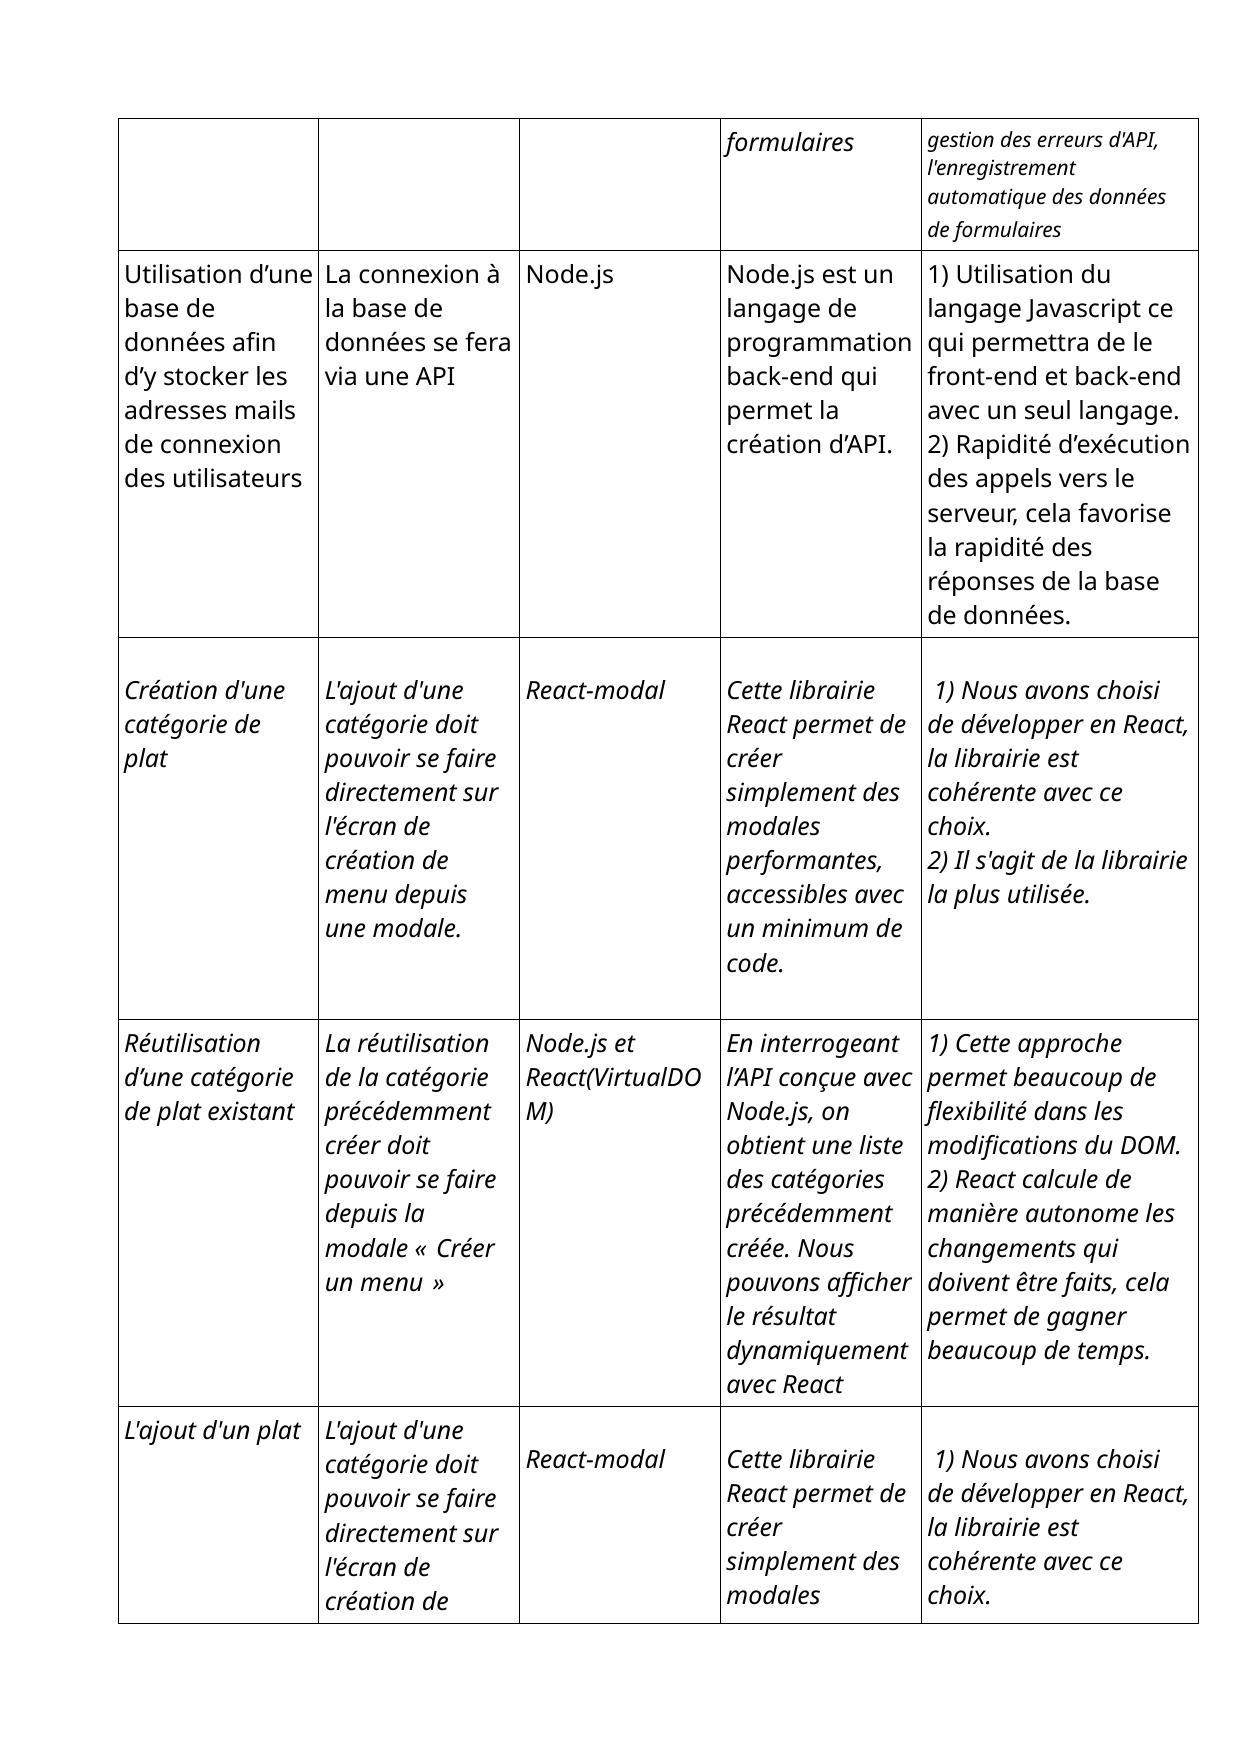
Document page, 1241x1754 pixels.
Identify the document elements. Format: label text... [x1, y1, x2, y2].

table_cell Cette librairie React permet de créer simplement des modales [721, 1407, 921, 1623]
table_cell formulaires [721, 119, 921, 250]
table_cell 1) Utilisation du langage Javascript ce qui permettra de le front-end et back-end avec un seul langage. 2) Rapidité d’exécution des appels vers le serveur, cela favorise la rapidité des réponses de la base de données. [922, 251, 1198, 637]
table_cell React-modal [520, 1407, 720, 1623]
table_cell 1) Cette approche permet beaucoup de flexibilité dans les modifications du DOM. 2) React calcule de manière autonome les changements qui doivent être faits, cela permet de gagner beaucoup de temps. [922, 1020, 1198, 1406]
table_cell La réutilisation de la catégorie précédemment créer doit pouvoir se faire depuis la modale « Créer un menu » [319, 1020, 519, 1406]
table_cell [520, 119, 720, 250]
table_cell Node.js [520, 251, 720, 637]
table_cell Cette librairie React permet de créer simplement des modales performantes, accessibles avec un minimum de code. [721, 638, 921, 1019]
table_cell Création d'une catégorie de plat [119, 638, 318, 1019]
table_cell La connexion à la base de données se fera via une API [319, 251, 519, 637]
table_cell Réutilisation d’une catégorie de plat existant [119, 1020, 318, 1406]
table_cell L'ajout d'un plat [119, 1407, 318, 1623]
table_cell 1) Nous avons choisi de développer en React, la librairie est cohérente avec ce choix. [922, 1407, 1198, 1623]
table_cell En interrogeant l’API conçue avec Node.js, on obtient une liste des catégories précédemment créée. Nous pouvons afficher le résultat dynamiquement avec React [721, 1020, 921, 1406]
table_cell Node.js est un langage de programmation back-end qui permet la création d’API. [721, 251, 921, 637]
table_cell [119, 119, 318, 250]
table_cell Node.js et React(VirtualDOM) [520, 1020, 720, 1406]
table_cell Utilisation d’une base de données afin d’y stocker les adresses mails de connexion des utilisateurs [119, 251, 318, 637]
table_cell [319, 119, 519, 250]
table_cell gestion des erreurs d'API, l'enregistrement automatique des données de formulaires [922, 119, 1198, 250]
table_cell React-modal [520, 638, 720, 1019]
table_cell L'ajout d'une catégorie doit pouvoir se faire directement sur l'écran de création de menu depuis une modale. [319, 638, 519, 1019]
table_cell L'ajout d'une catégorie doit pouvoir se faire directement sur l'écran de création de [319, 1407, 519, 1623]
table_cell 1) Nous avons choisi de développer en React, la librairie est cohérente avec ce choix. 2) Il s'agit de la librairie la plus utilisée. [922, 638, 1198, 1019]
